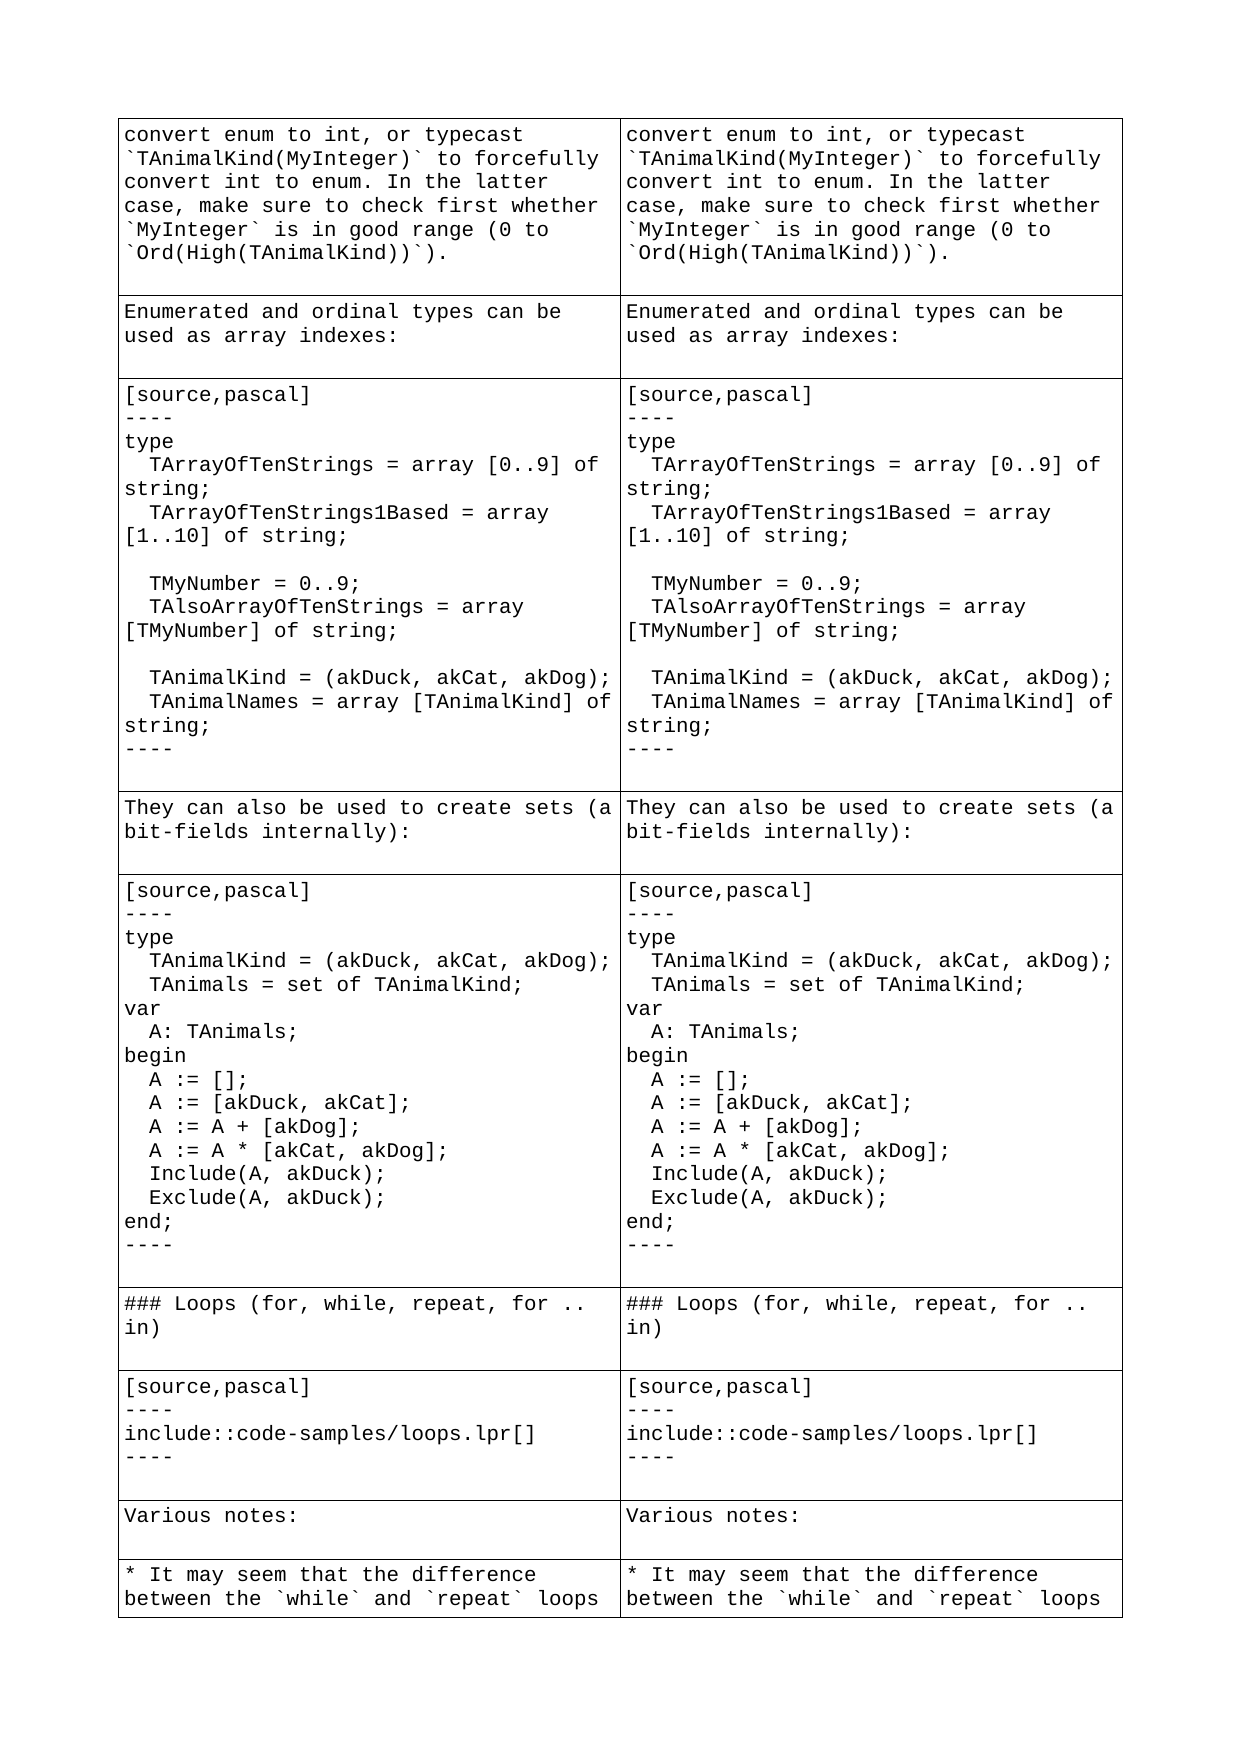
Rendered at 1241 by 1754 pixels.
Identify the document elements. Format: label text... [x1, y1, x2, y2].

table_cell [source,pascal] ---- include::code-samples/loops.lpr[] ---- [119, 1371, 620, 1499]
table_cell Various notes: [621, 1501, 1122, 1558]
table_cell ### Loops (for, while, repeat, for .. in) [119, 1288, 620, 1370]
table_cell [source,pascal] ---- type TArrayOfTenStrings = array [0..9] of string; TArrayOfTenStrings1Based = array [1..10] of string; TMyNumber = 0..9; TAlsoArrayOfTenStrings = array [TMyNumber] of string; TAnimalKind = (akDuck, akCat, akDog); TAnimalNames = array [TAnimalKind] of string; ---- [119, 379, 620, 791]
table_cell [source,pascal] ---- type TAnimalKind = (akDuck, akCat, akDog); TAnimals = set of TAnimalKind; var A: TAnimals; begin A := []; A := [akDuck, akCat]; A := A + [akDog]; A := A * [akCat, akDog]; Include(A, akDuck); Exclude(A, akDuck); end; ---- [621, 875, 1122, 1287]
table_cell Enumerated and ordinal types can be used as array indexes: [119, 296, 620, 378]
table_cell ### Loops (for, while, repeat, for .. in) [621, 1288, 1122, 1370]
table_cell [source,pascal] ---- include::code-samples/loops.lpr[] ---- [621, 1371, 1122, 1499]
table_cell [source,pascal] ---- type TAnimalKind = (akDuck, akCat, akDog); TAnimals = set of TAnimalKind; var A: TAnimals; begin A := []; A := [akDuck, akCat]; A := A + [akDog]; A := A * [akCat, akDog]; Include(A, akDuck); Exclude(A, akDuck); end; ---- [119, 875, 620, 1287]
table_cell Various notes: [119, 1501, 620, 1558]
table_cell [source,pascal] ---- type TArrayOfTenStrings = array [0..9] of string; TArrayOfTenStrings1Based = array [1..10] of string; TMyNumber = 0..9; TAlsoArrayOfTenStrings = array [TMyNumber] of string; TAnimalKind = (akDuck, akCat, akDog); TAnimalNames = array [TAnimalKind] of string; ---- [621, 379, 1122, 791]
table_cell They can also be used to create sets (a bit-fields internally): [621, 792, 1122, 874]
table_cell * It may seem that the difference between the `while` and `repeat` loops [621, 1560, 1122, 1617]
table_cell * It may seem that the difference between the `while` and `repeat` loops [119, 1560, 620, 1617]
table_cell convert enum to int, or typecast `TAnimalKind(MyInteger)` to forcefully convert int to enum. In the latter case, make sure to check first whether `MyInteger` is in good range (0 to `Ord(High(TAnimalKind))`). [119, 119, 620, 295]
table_cell They can also be used to create sets (a bit-fields internally): [119, 792, 620, 874]
table_cell convert enum to int, or typecast `TAnimalKind(MyInteger)` to forcefully convert int to enum. In the latter case, make sure to check first whether `MyInteger` is in good range (0 to `Ord(High(TAnimalKind))`). [621, 119, 1122, 295]
table_cell Enumerated and ordinal types can be used as array indexes: [621, 296, 1122, 378]
